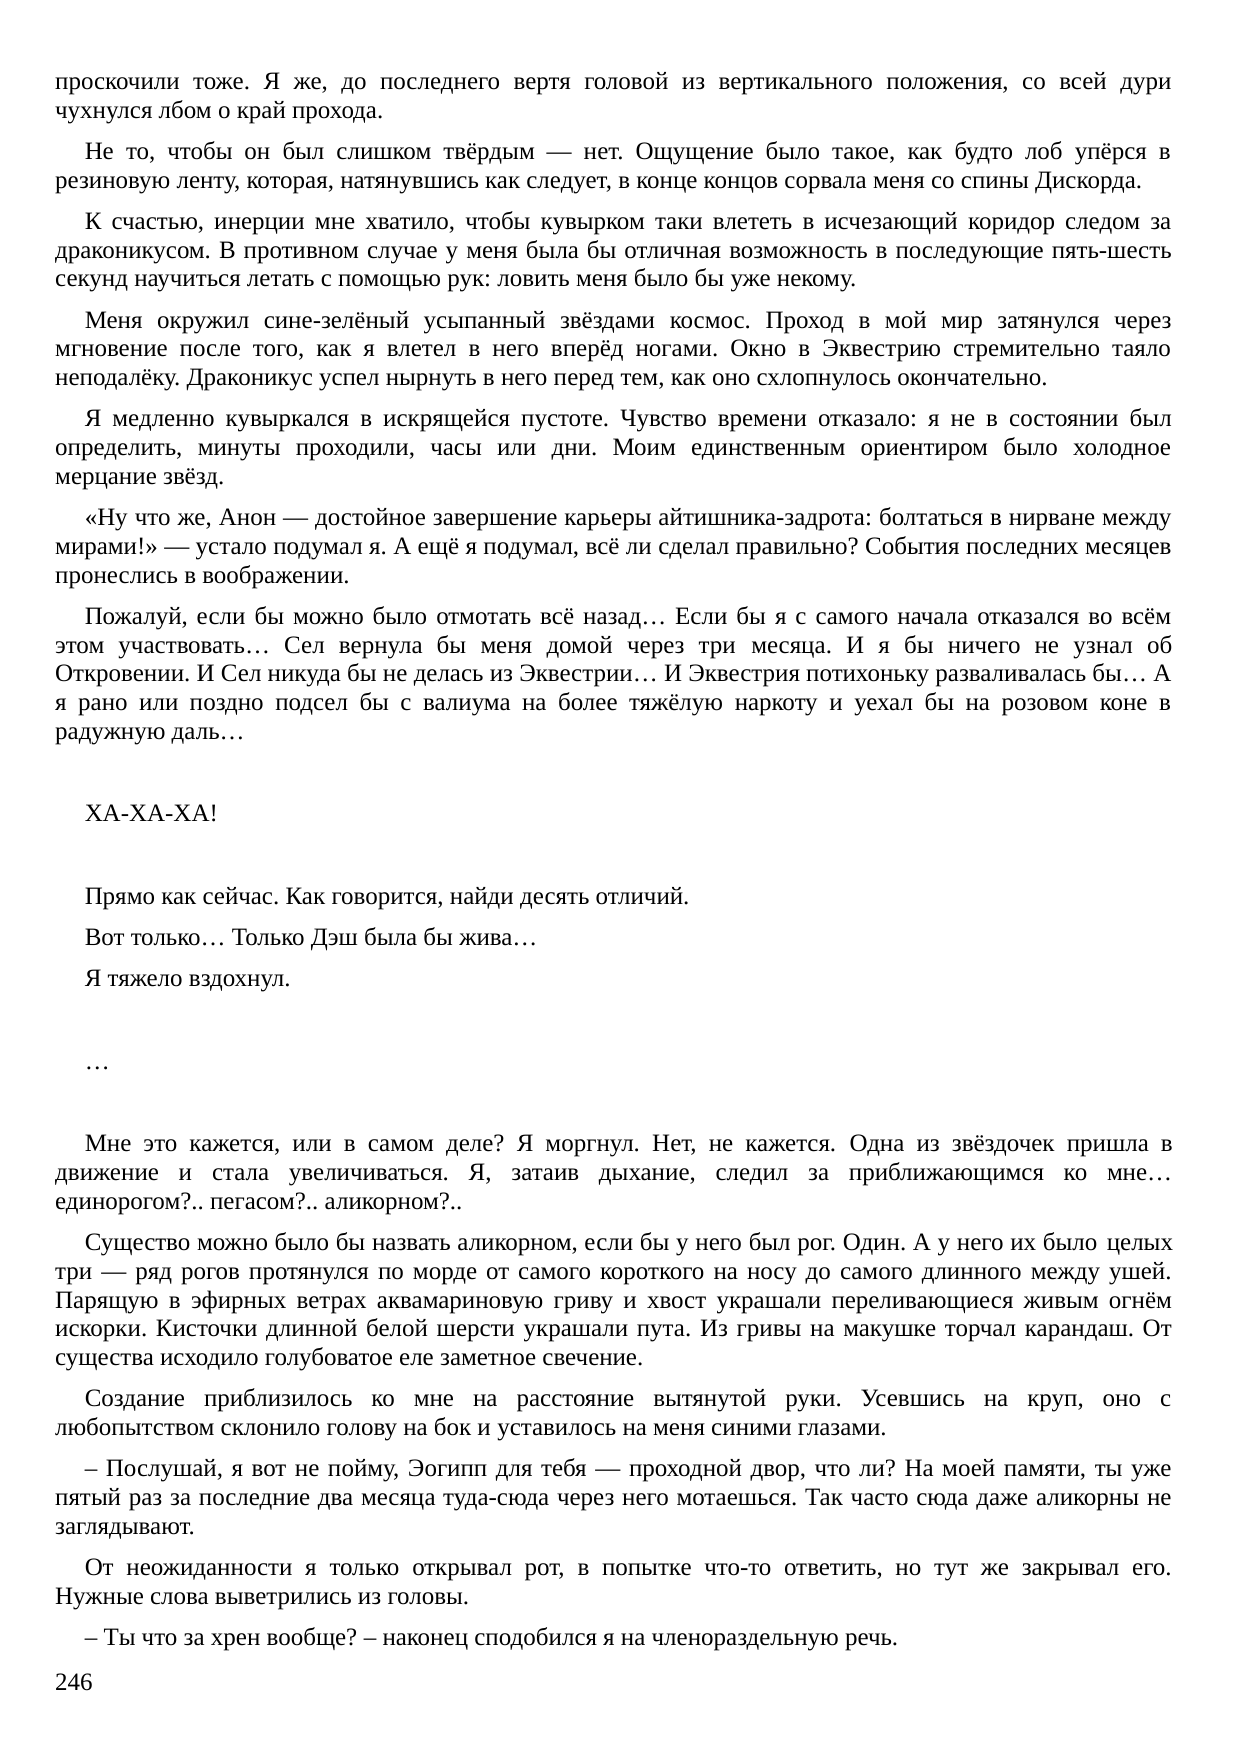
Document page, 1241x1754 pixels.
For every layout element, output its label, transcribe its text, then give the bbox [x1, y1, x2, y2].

text От неожиданности я только открывал рот, в попытке что-то ответить, но тут же закрывал его. Нужные слова выветрились из головы. [55, 1552, 1173, 1610]
text … [55, 1046, 1173, 1075]
text Меня окружил сине-зелёный усыпанный звёздами космос. Проход в мой мир затянулся через мгновение после того, как я влетел в него вперёд ногами. Окно в Эквестрию стремительно таяло неподалёку. Драконикус успел нырнуть в него перед тем, как оно схлопнулось окончательно. [55, 305, 1173, 391]
text Пожалуй, если бы можно было отмотать всё назад… Если бы я с самого начала отказался во всём этом участвовать… Сел вернула бы меня домой через три месяца. И я бы ничего не узнал об Откровении. И Сел никуда бы не делась из Эквестрии… И Эквестрия потихоньку разваливалась бы… А я рано или поздно подсел бы с валиума на более тяжёлую наркоту и уехал бы на розовом коне в радужную даль… [55, 601, 1173, 745]
text Мне это кажется, или в самом деле? Я моргнул. Нет, не кажется. Одна из звёздочек пришла в движение и стала увеличиваться. Я, затаив дыхание, следил за приближающимся ко мне… единорогом?.. пегасом?.. аликорном?.. [55, 1128, 1173, 1215]
text Существо можно было бы назвать аликорном, если бы у него был рог. Один. А у него их было целых три — ряд рогов протянулся по морде от самого короткого на носу до самого длинного между ушей. Парящую в эфирных ветрах аквамариновую гриву и хвост украшали переливающиеся живым огнём искорки. Кисточки длинной белой шерсти украшали пута. Из гривы на макушке торчал карандаш. От существа исходило голубоватое еле заметное свечение. [55, 1227, 1173, 1371]
text «Ну что же, Анон — достойное завершение карьеры айтишника-задрота: болтаться в нирване между мирами!» — устало подумал я. А ещё я подумал, всё ли сделал правильно? События последних месяцев пронеслись в воображении. [55, 502, 1173, 588]
text Я медленно кувыркался в искрящейся пустоте. Чувство времени отказало: я не в состоянии был определить, минуты проходили, часы или дни. Моим единственным ориентиром было холодное мерцание звёзд. [55, 403, 1173, 490]
text – Ты что за хрен вообще? – наконец сподобился я на членораздельную речь. [55, 1622, 1173, 1651]
text Не то, чтобы он был слишком твёрдым — нет. Ощущение было такое, как будто лоб упёрся в резиновую ленту, которая, натянувшись как следует, в конце концов сорвала меня со спины Дискорда. [55, 136, 1173, 193]
text К счастью, инерции мне хватило, чтобы кувырком таки влететь в исчезающий коридор следом за драконикусом. В противном случае у меня была бы отличная возможность в последующие пять-шесть секунд научиться летать с помощью рук: ловить меня было бы уже некому. [55, 206, 1173, 292]
text проскочили тоже. Я же, до последнего вертя головой из вертикального положения, со всей дури чухнулся лбом о край прохода. [55, 66, 1173, 123]
text Создание приблизилось ко мне на расстояние вытянутой руки. Усевшись на круп, оно с любопытством склонило голову на бок и уставилось на меня синими глазами. [55, 1383, 1173, 1441]
text ХА-ХА-ХА! [55, 798, 1173, 827]
text – Послушай, я вот не пойму, Эогипп для тебя — проходной двор, что ли? На моей памяти, ты уже пятый раз за последние два месяца туда-сюда через него мотаешься. Так часто сюда даже аликорны не заглядывают. [55, 1453, 1173, 1540]
text Вот только… Только Дэш была бы жива… [55, 922, 1173, 951]
text Прямо как сейчас. Как говорится, найди десять отличий. [55, 881, 1173, 910]
text Я тяжело вздохнул. [55, 963, 1173, 992]
